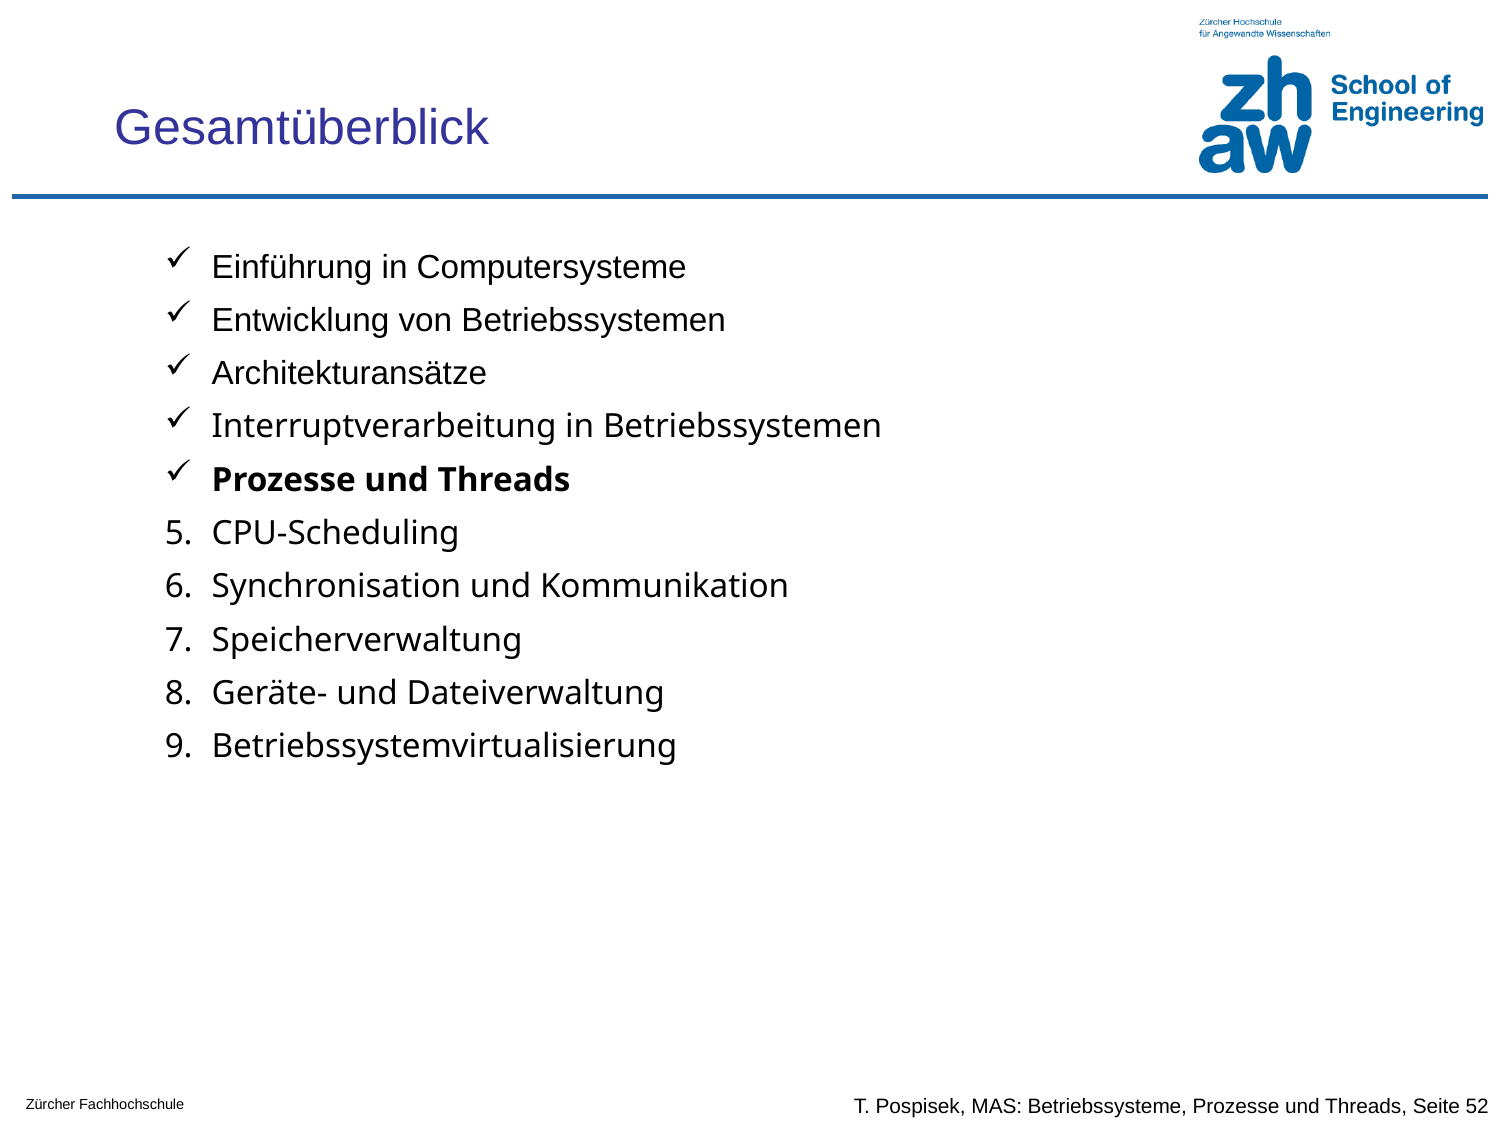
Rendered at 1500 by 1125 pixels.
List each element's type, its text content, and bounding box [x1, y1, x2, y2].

text_box Einführung in Computersysteme Entwicklung von Betriebssystemen Architekturansätze Interruptverarbeitung in Betriebssystemen Prozesse und Threads CPU-Scheduling Synchronisation und Kommunikation Speicherverwaltung Geräte- und Dateiverwaltung Betriebssystemvirtualisierung [149, 237, 1363, 1013]
title Gesamtüberblick [99, 50, 1379, 163]
picture [1199, 19, 1483, 173]
